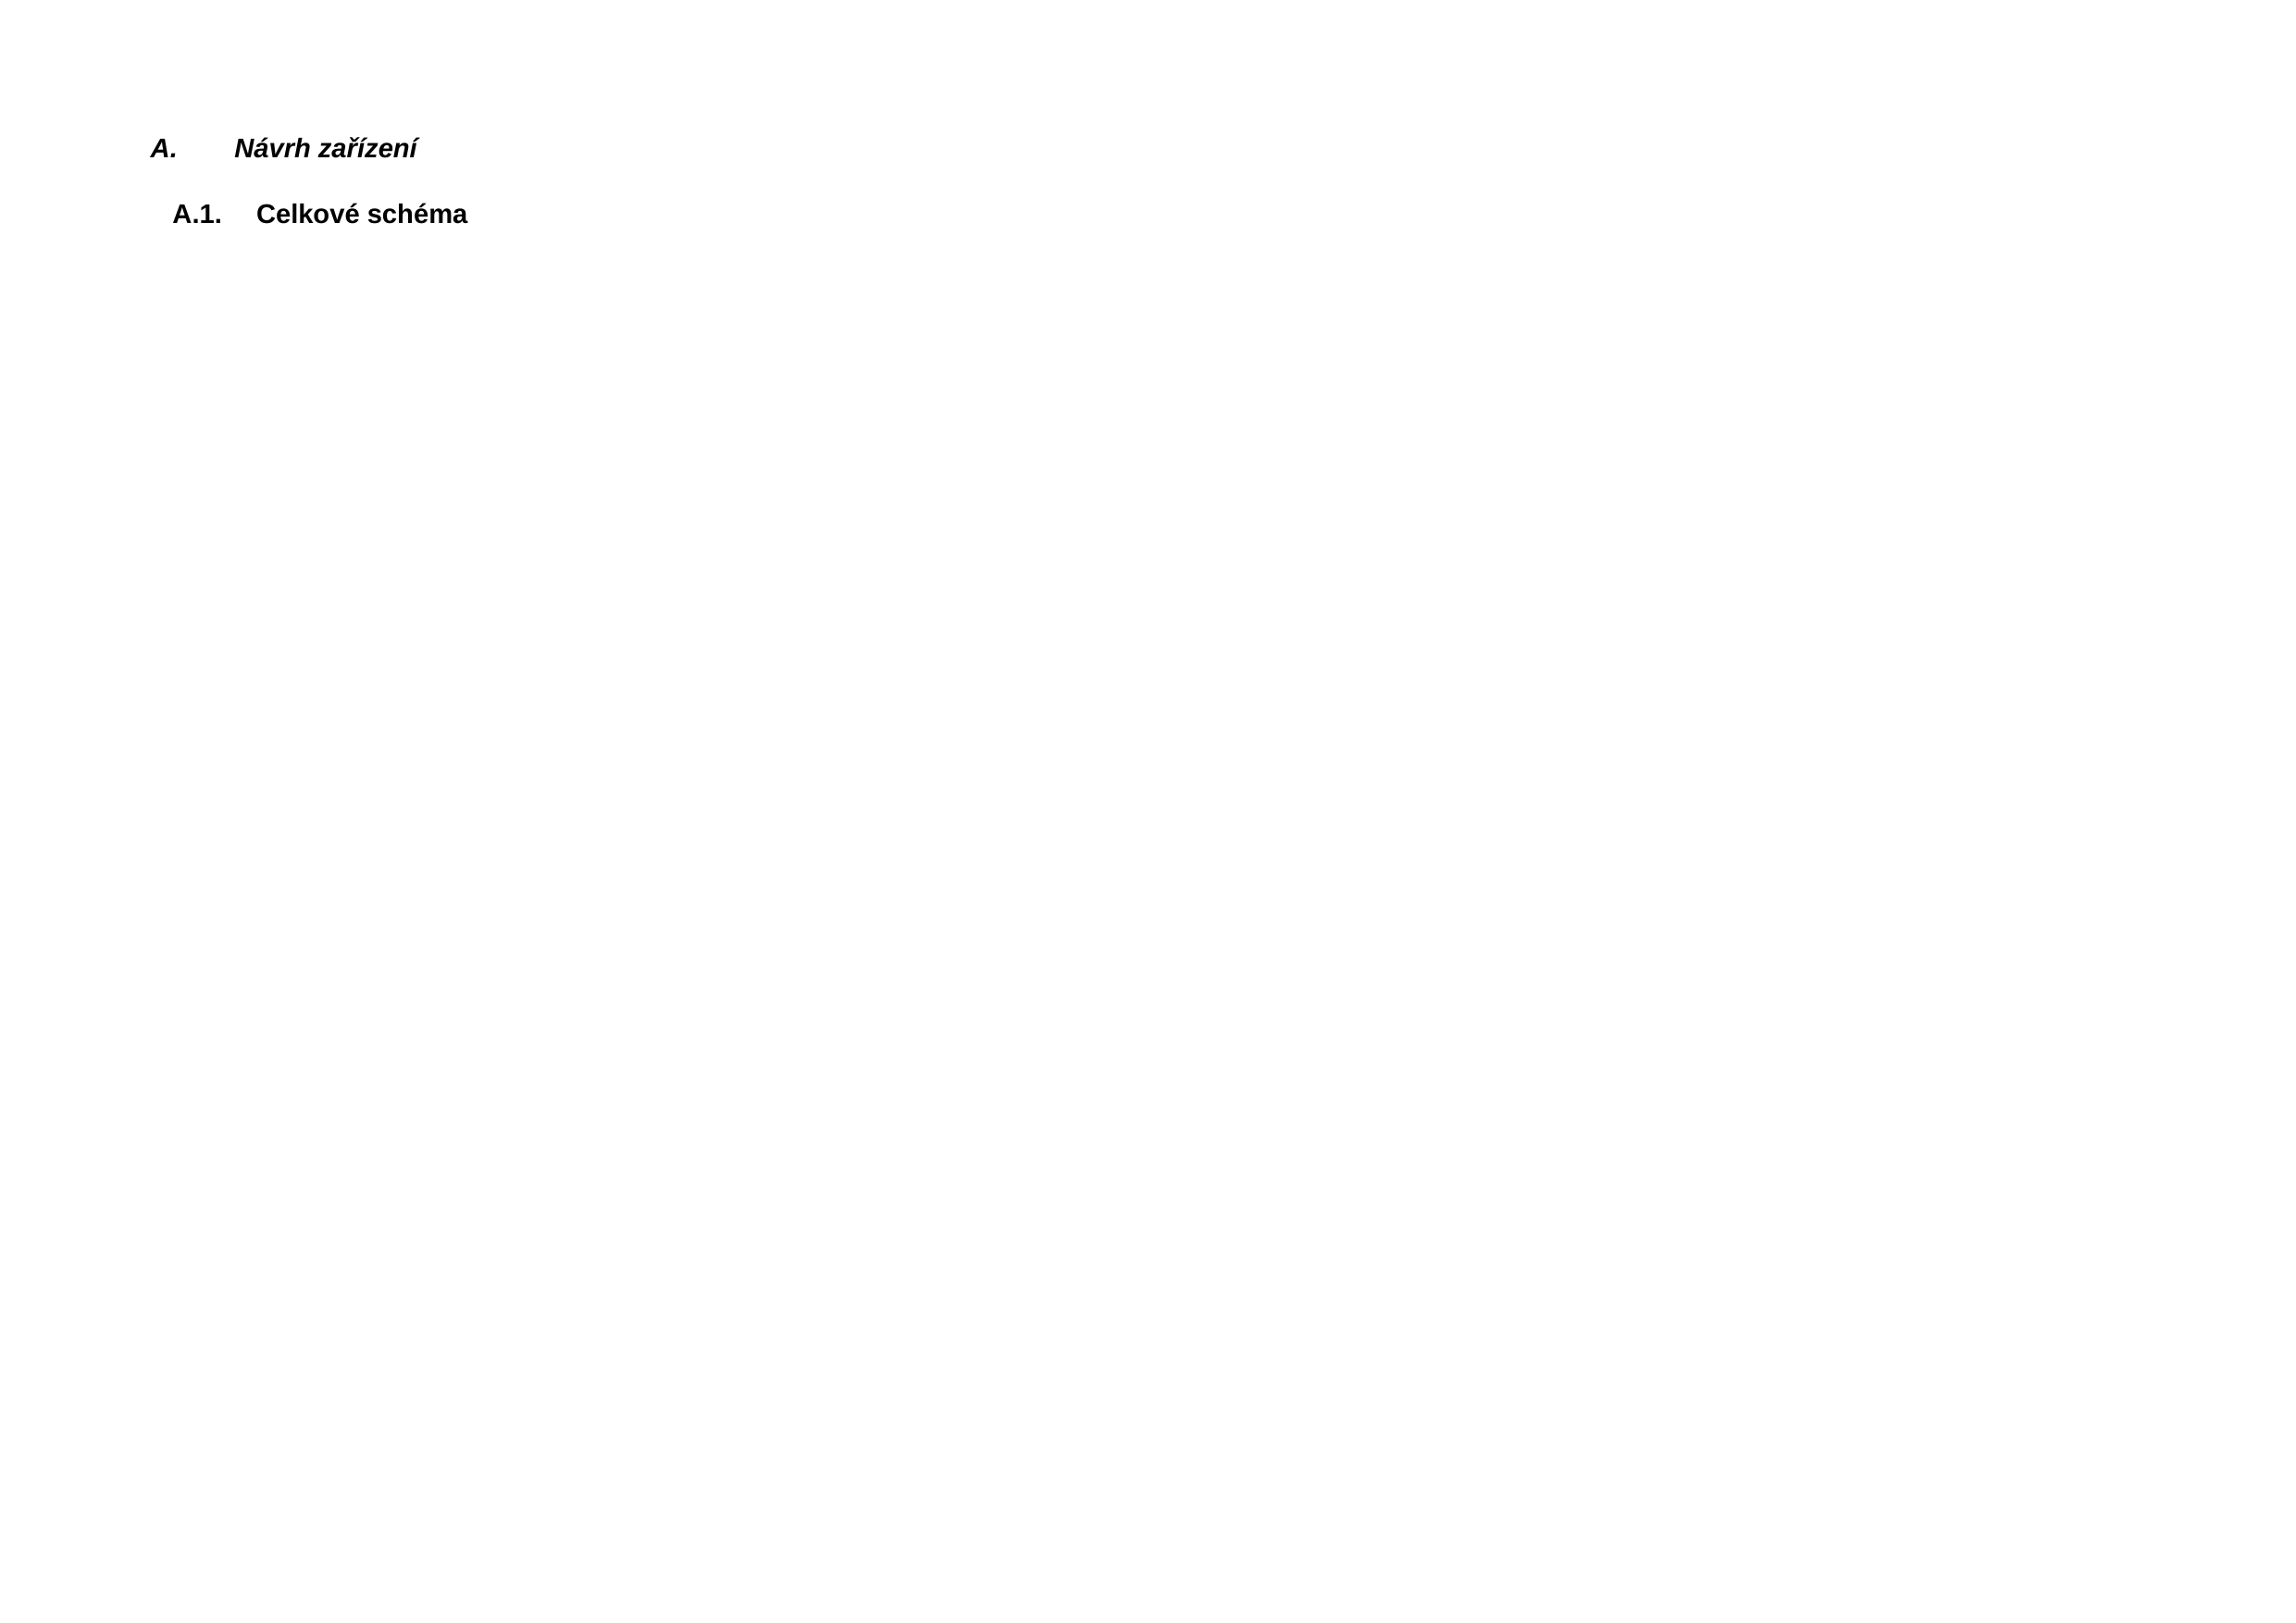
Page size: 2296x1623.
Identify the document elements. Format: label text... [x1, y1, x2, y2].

subtitle Celkové schéma [166, 198, 2186, 229]
subtitle Návrh zařízení [144, 132, 2186, 164]
